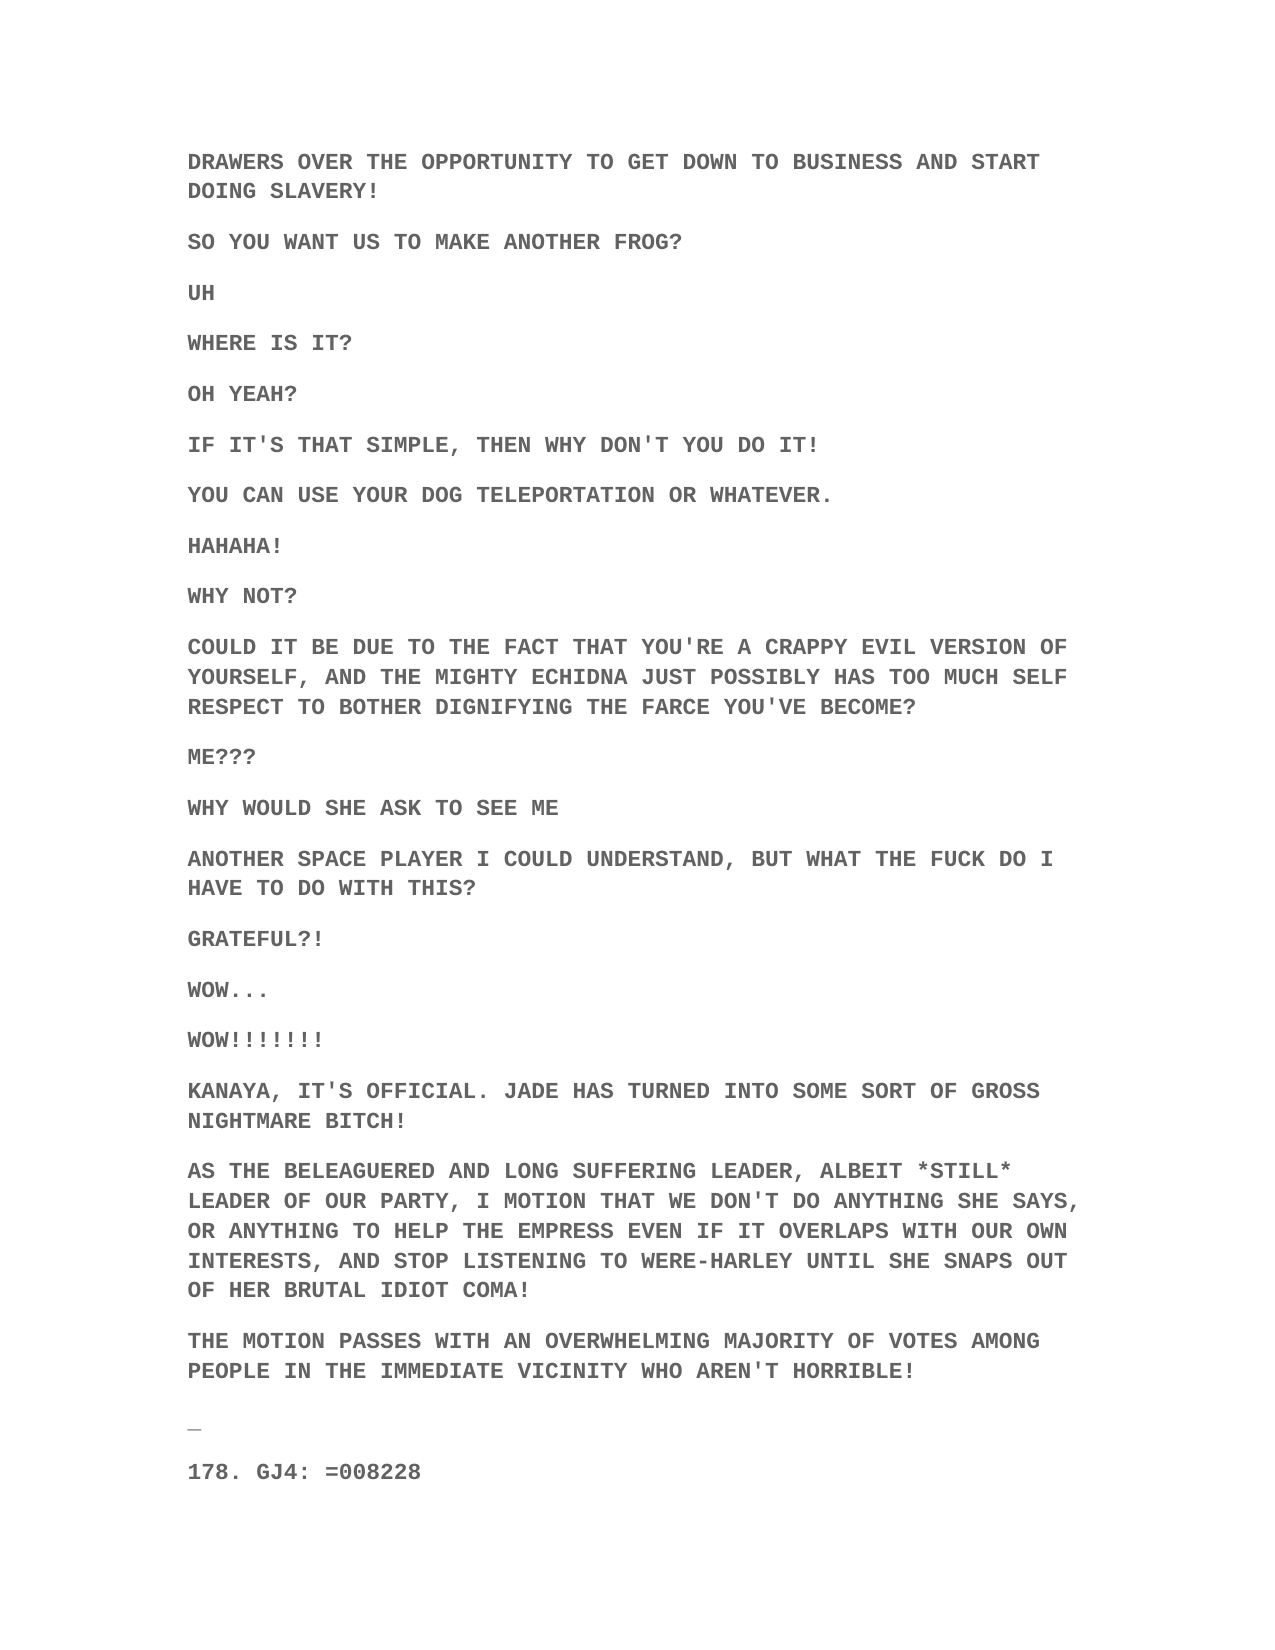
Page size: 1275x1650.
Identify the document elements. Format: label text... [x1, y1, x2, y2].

text IF IT'S THAT SIMPLE, THEN WHY DON'T YOU DO IT! [187, 433, 1087, 459]
text GRATEFUL?! [187, 927, 1087, 953]
text WOW... [187, 978, 1087, 1004]
text ANOTHER SPACE PLAYER I COULD UNDERSTAND, BUT WHAT THE FUCK DO I HAVE TO DO WITH THIS? [187, 847, 1087, 903]
text ME??? [187, 746, 1087, 772]
text WHY WOULD SHE ASK TO SEE ME [187, 796, 1087, 822]
text WHERE IS IT? [187, 332, 1087, 358]
text HAHAHA! [187, 534, 1087, 560]
text KANAYA, IT'S OFFICIAL. JADE HAS TURNED INTO SOME SORT OF GROSS NIGHTMARE BITCH! [187, 1079, 1087, 1135]
text 178. GJ4: =008228 [187, 1460, 1087, 1486]
text SO YOU WANT US TO MAKE ANOTHER FROG? [187, 230, 1087, 256]
text OH YEAH? [187, 382, 1087, 408]
text THE MOTION PASSES WITH AN OVERWHELMING MAJORITY OF VOTES AMONG PEOPLE IN THE IMMEDIATE VICINITY WHO AREN'T HORRIBLE! [187, 1329, 1087, 1385]
text AS THE BELEAGUERED AND LONG SUFFERING LEADER, ALBEIT *STILL* LEADER OF OUR PARTY, I MOTION THAT WE DON'T DO ANYTHING SHE SAYS, OR ANYTHING TO HELP THE EMPRESS EVEN IF IT OVERLAPS WITH OUR OWN INTERESTS, AND STOP LISTENING TO WERE-HARLEY UNTIL SHE SNAPS OUT OF HER BRUTAL IDIOT COMA! [187, 1159, 1087, 1305]
text DRAWERS OVER THE OPPORTUNITY TO GET DOWN TO BUSINESS AND START DOING SLAVERY! [187, 150, 1087, 206]
text UH [187, 281, 1087, 307]
text WHY NOT? [187, 585, 1087, 611]
text WOW!!!!!!! [187, 1028, 1087, 1054]
text COULD IT BE DUE TO THE FACT THAT YOU'RE A CRAPPY EVIL VERSION OF YOURSELF, AND THE MIGHTY ECHIDNA JUST POSSIBLY HAS TOO MUCH SELF RESPECT TO BOTHER DIGNIFYING THE FARCE YOU'VE BECOME? [187, 635, 1087, 721]
text YOU CAN USE YOUR DOG TELEPORTATION OR WHATEVER. [187, 483, 1087, 509]
text _ [187, 1410, 1087, 1436]
